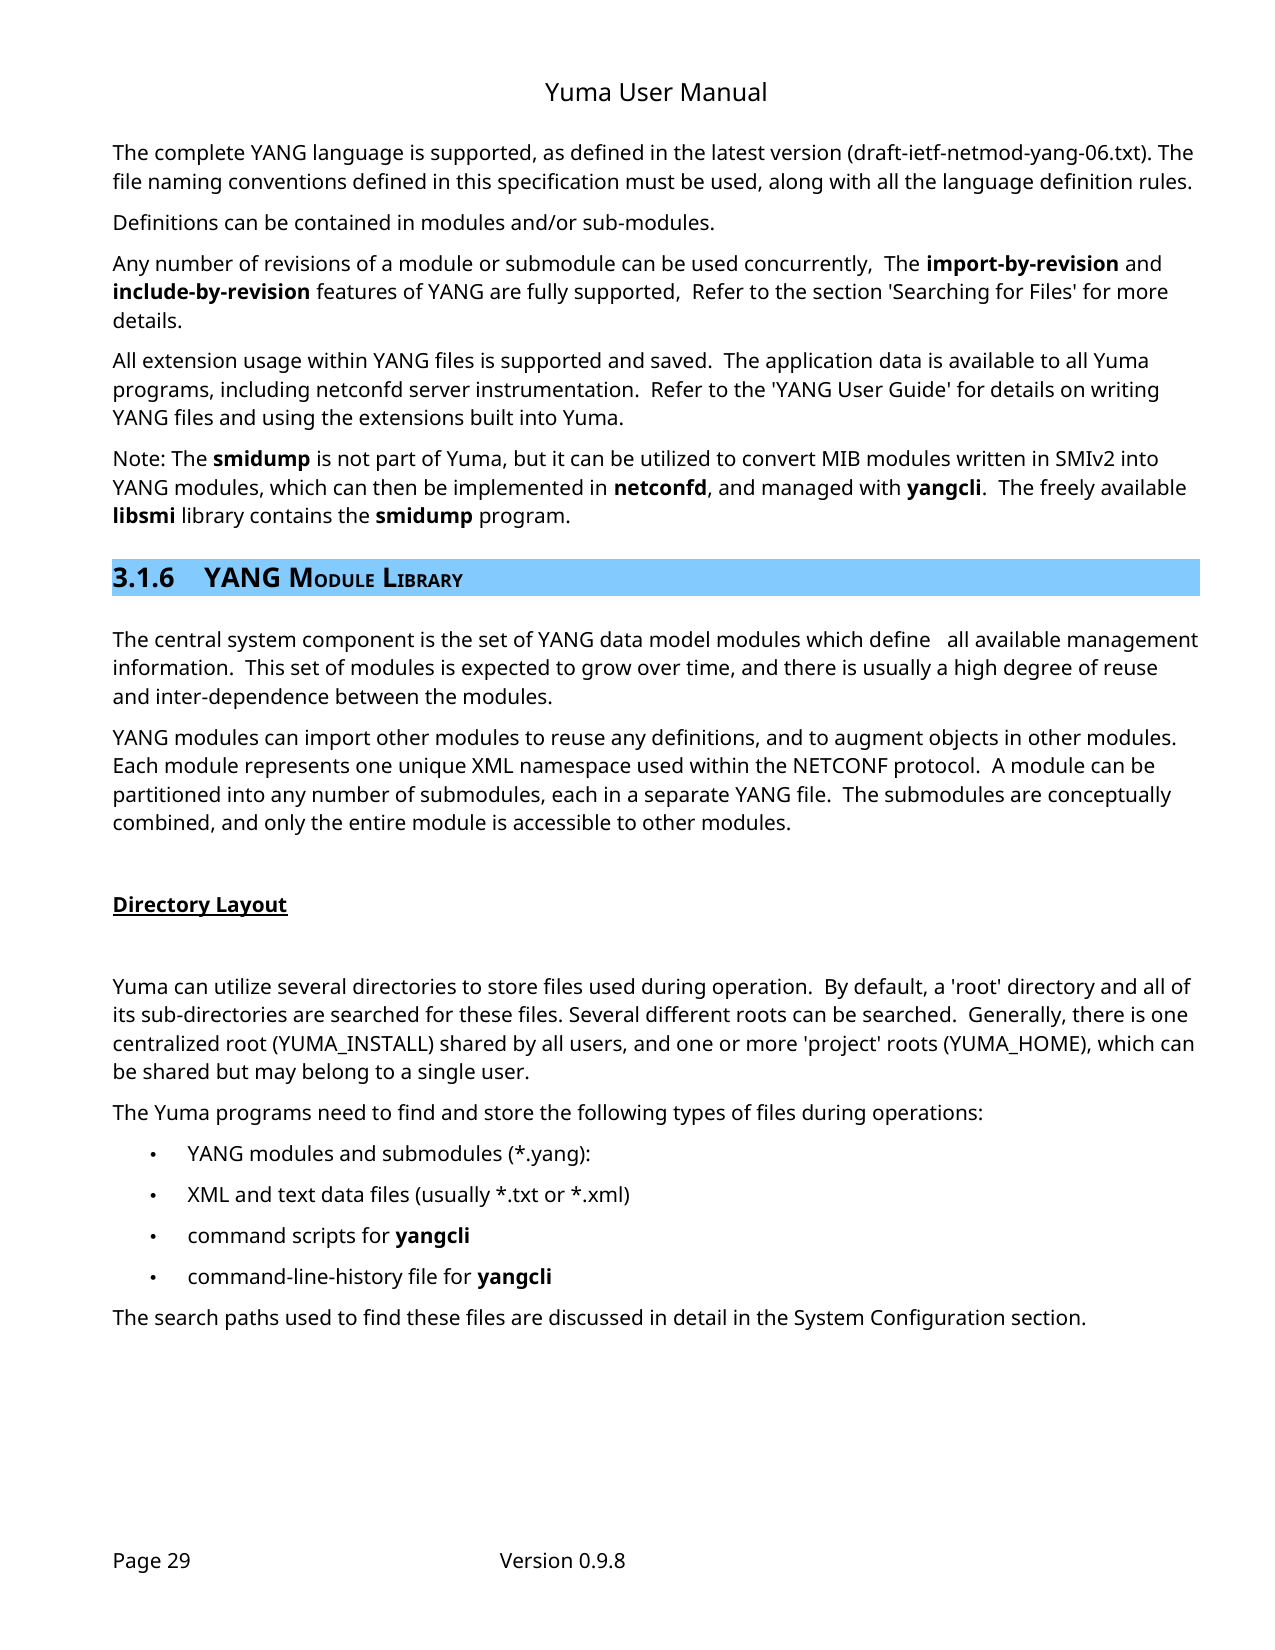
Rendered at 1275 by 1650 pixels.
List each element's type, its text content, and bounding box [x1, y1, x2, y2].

text Yuma can utilize several directories to store files used during operation. By default, a 'root' directory and all of its sub-directories are searched for these files. Several different roots can be searched. Generally, there is one centralized root (YUMA_INSTALL) shared by all users, and one or more 'project' roots (YUMA_HOME), which can be shared but may belong to a single user. [112, 972, 1200, 1086]
subtitle YANG Module Library [112, 559, 1200, 596]
text The complete YANG language is supported, as defined in the latest version (draft-ietf-netmod-yang-06.txt). The file naming conventions defined in this specification must be used, along with all the language definition rules. [112, 138, 1200, 195]
text Directory Layout [112, 890, 1200, 918]
text The central system component is the set of YANG data model modules which define all available management information. This set of modules is expected to grow over time, and there is usually a high degree of reuse and inter-dependence between the modules. [112, 625, 1200, 710]
text All extension usage within YANG files is supported and saved. The application data is available to all Yuma programs, including netconfd server instrumentation. Refer to the 'YANG User Guide' for details on writing YANG files and using the extensions built into Yuma. [112, 347, 1200, 432]
text The search paths used to find these files are discussed in detail in the System Configuration section. [112, 1303, 1200, 1331]
text Note: The smidump is not part of Yuma, but it can be utilized to convert MIB modules written in SMIv2 into YANG modules, which can then be implemented in netconfd, and managed with yangcli. The freely available libsmi library contains the smidump program. [112, 444, 1200, 530]
list command scripts for yangcli [150, 1221, 1200, 1249]
text The Yuma programs need to find and store the following types of files during operations: [112, 1098, 1200, 1127]
list YANG modules and submodules (*.yang): [150, 1139, 1200, 1167]
text Definitions can be contained in modules and/or sub-modules. [112, 208, 1200, 236]
list command-line-history file for yangcli [150, 1262, 1200, 1290]
text YANG modules can import other modules to reuse any definitions, and to augment objects in other modules. Each module represents one unique XML namespace used within the NETCONF protocol. A module can be partitioned into any number of submodules, each in a separate YANG file. The submodules are conceptually combined, and only the entire module is accessible to other modules. [112, 723, 1200, 837]
list XML and text data files (usually *.txt or *.xml) [150, 1180, 1200, 1208]
text Any number of revisions of a module or submodule can be used concurrently, The import-by-revision and include-by-revision features of YANG are fully supported, Refer to the section 'Searching for Files' for more details. [112, 249, 1200, 334]
